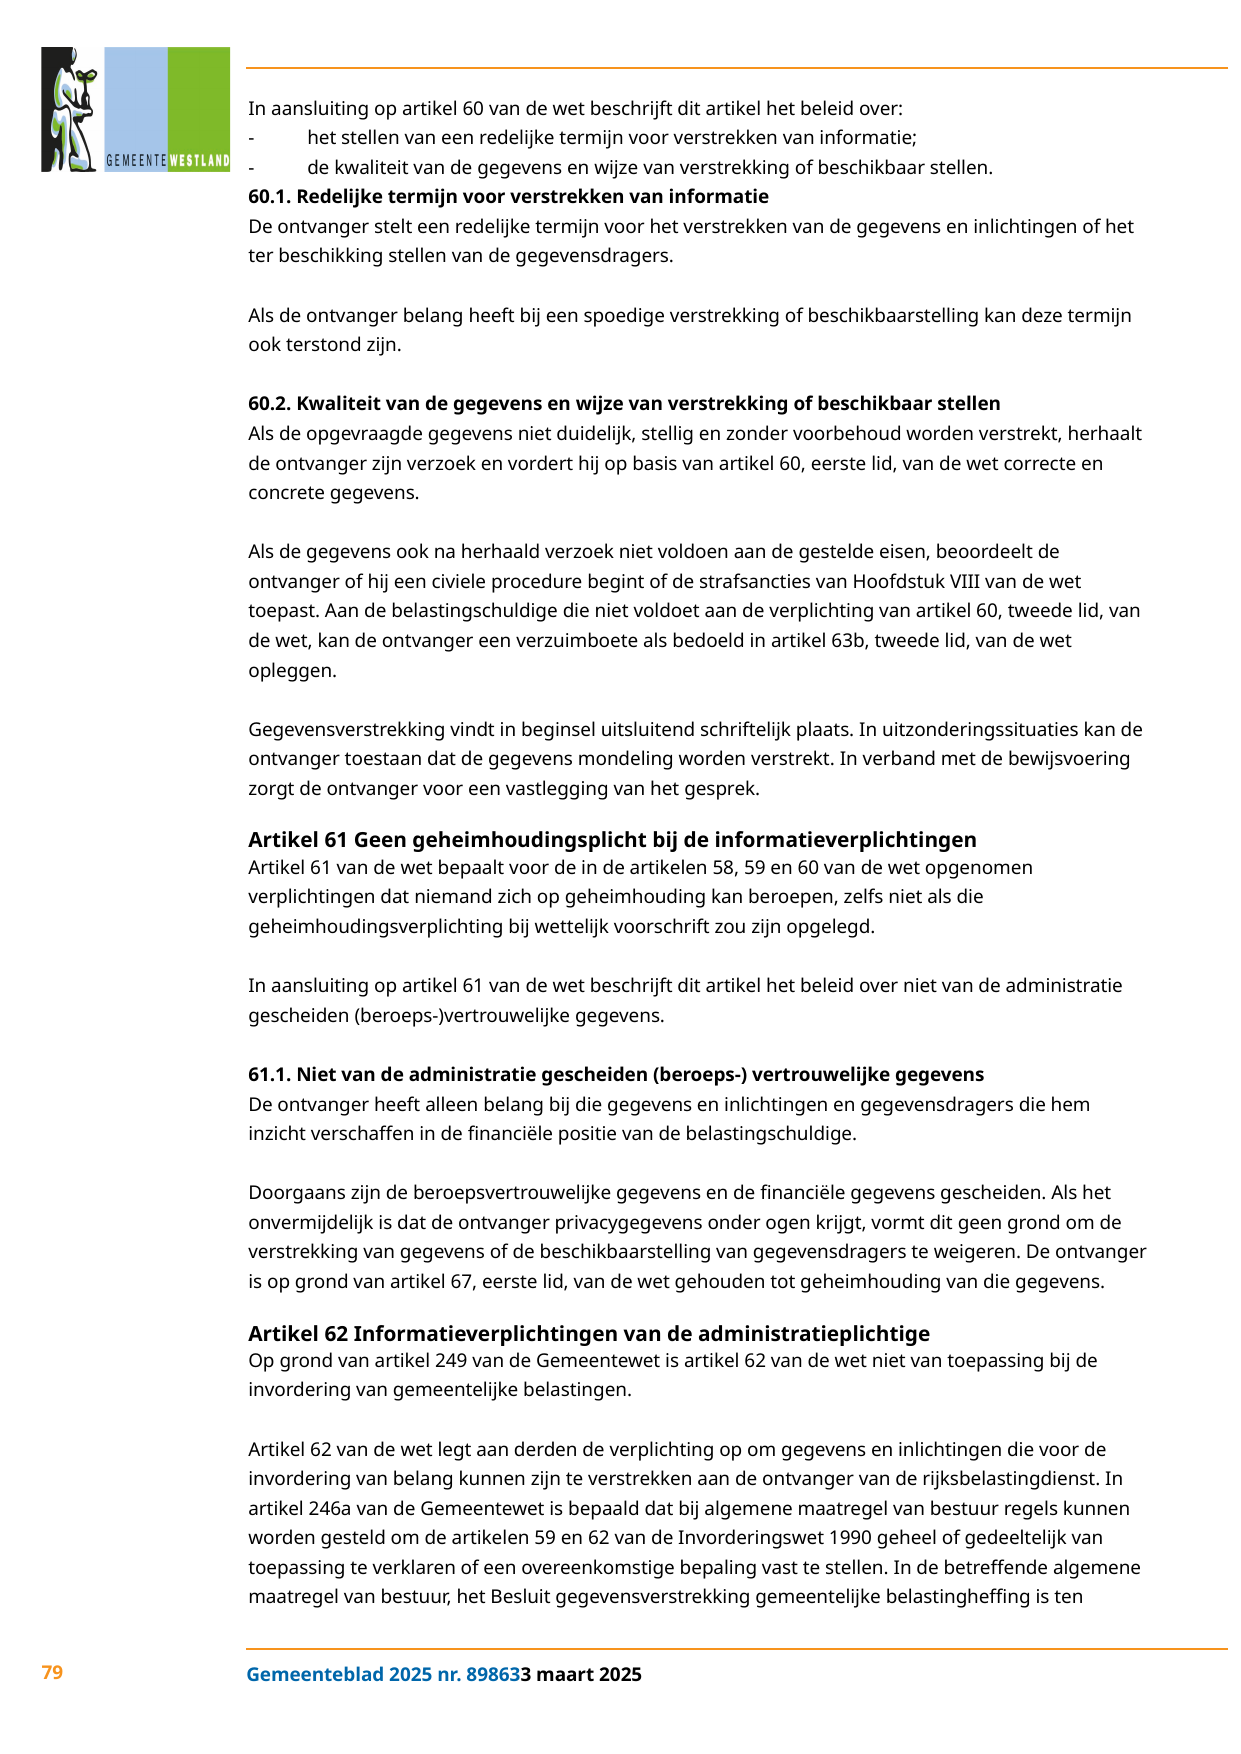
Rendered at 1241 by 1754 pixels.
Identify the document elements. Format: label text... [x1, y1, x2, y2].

text Artikel 62 van de wet legt aan derden de verplichting op om gegevens en inlichtingen die voor de invordering van belang kunnen zijn te verstrekken aan de ontvanger van de rijksbelastingdienst. In artikel 246a van de Gemeentewet is bepaald dat bij algemene maatregel van bestuur regels kunnen worden gesteld om de artikelen 59 en 62 van de Invorderingswet 1990 geheel of gedeeltelijk van toepassing te verklaren of een overeenkomstige bepaling vast te stellen. In de betreffende algemene maatregel van bestuur, het Besluit gegevensverstrekking gemeentelijke belastingheffing is ten [248, 1436, 1152, 1609]
list het stellen van een redelijke termijn voor verstrekken van informatie; [248, 124, 1152, 150]
picture [41, 47, 231, 172]
text 61.1. Niet van de administratie gescheiden (beroeps-) vertrouwelijke gegevens [248, 1061, 1152, 1087]
list de kwaliteit van de gegevens en wijze van verstrekking of beschikbaar stellen. [248, 154, 1152, 180]
text Artikel 62 Informatieverplichtingen van de administratieplichtige [248, 1319, 1152, 1347]
text In aansluiting op artikel 61 van de wet beschrijft dit artikel het beleid over niet van de administratie gescheiden (beroeps-)vertrouwelijke gegevens. [248, 972, 1152, 1028]
text Doorgaans zijn de beroepsvertrouwelijke gegevens en de financiële gegevens gescheiden. Als het onvermijdelijk is dat de ontvanger privacygegevens onder ogen krijgt, vormt dit geen grond om de verstrekking van gegevens of de beschikbaarstelling van gegevensdragers te weigeren. De ontvanger is op grond van artikel 67, eerste lid, van de wet gehouden tot geheimhouding van die gegevens. [248, 1179, 1152, 1294]
text Als de gegevens ook na herhaald verzoek niet voldoen aan de gestelde eisen, beoordeelt de ontvanger of hij een civiele procedure begint of de strafsancties van Hoofdstuk VIII van de wet toepast. Aan de belastingschuldige die niet voldoet aan de verplichting van artikel 60, tweede lid, van de wet, kan de ontvanger een verzuimboete als bedoeld in artikel 63b, tweede lid, van de wet opleggen. [248, 538, 1152, 683]
text 60.1. Redelijke termijn voor verstrekken van informatie [248, 183, 1152, 209]
text De ontvanger stelt een redelijke termijn voor het verstrekken van de gegevens en inlichtingen of het ter beschikking stellen van de gegevensdragers. [248, 213, 1152, 268]
text 60.2. Kwaliteit van de gegevens en wijze van verstrekking of beschikbaar stellen [248, 391, 1152, 416]
text Gegevensverstrekking vindt in beginsel uitsluitend schriftelijk plaats. In uitzonderingssituaties kan de ontvanger toestaan dat de gegevens mondeling worden verstrekt. In verband met de bewijsvoering zorgt de ontvanger voor een vastlegging van het gesprek. [248, 716, 1152, 801]
text De ontvanger heeft alleen belang bij die gegevens en inlichtingen en gegevensdragers die hem inzicht verschaffen in de financiële positie van de belastingschuldige. [248, 1091, 1152, 1146]
text Op grond van artikel 249 van de Gemeentewet is artikel 62 van de wet niet van toepassing bij de invordering van gemeentelijke belastingen. [248, 1347, 1152, 1402]
text Artikel 61 Geen geheimhoudingsplicht bij de informatieverplichtingen [248, 826, 1152, 854]
text Als de ontvanger belang heeft bij een spoedige verstrekking of beschikbaarstelling kan deze termijn ook terstond zijn. [248, 302, 1152, 357]
text Artikel 61 van de wet bepaalt voor de in de artikelen 58, 59 en 60 van de wet opgenomen verplichtingen dat niemand zich op geheimhouding kan beroepen, zelfs niet als die geheimhoudingsverplichting bij wettelijk voorschrift zou zijn opgelegd. [248, 854, 1152, 939]
text In aansluiting op artikel 60 van de wet beschrijft dit artikel het beleid over: [248, 95, 1152, 121]
text Als de opgevraagde gegevens niet duidelijk, stellig en zonder voorbehoud worden verstrekt, herhaalt de ontvanger zijn verzoek en vordert hij op basis van artikel 60, eerste lid, van de wet correcte en concrete gegevens. [248, 420, 1152, 505]
